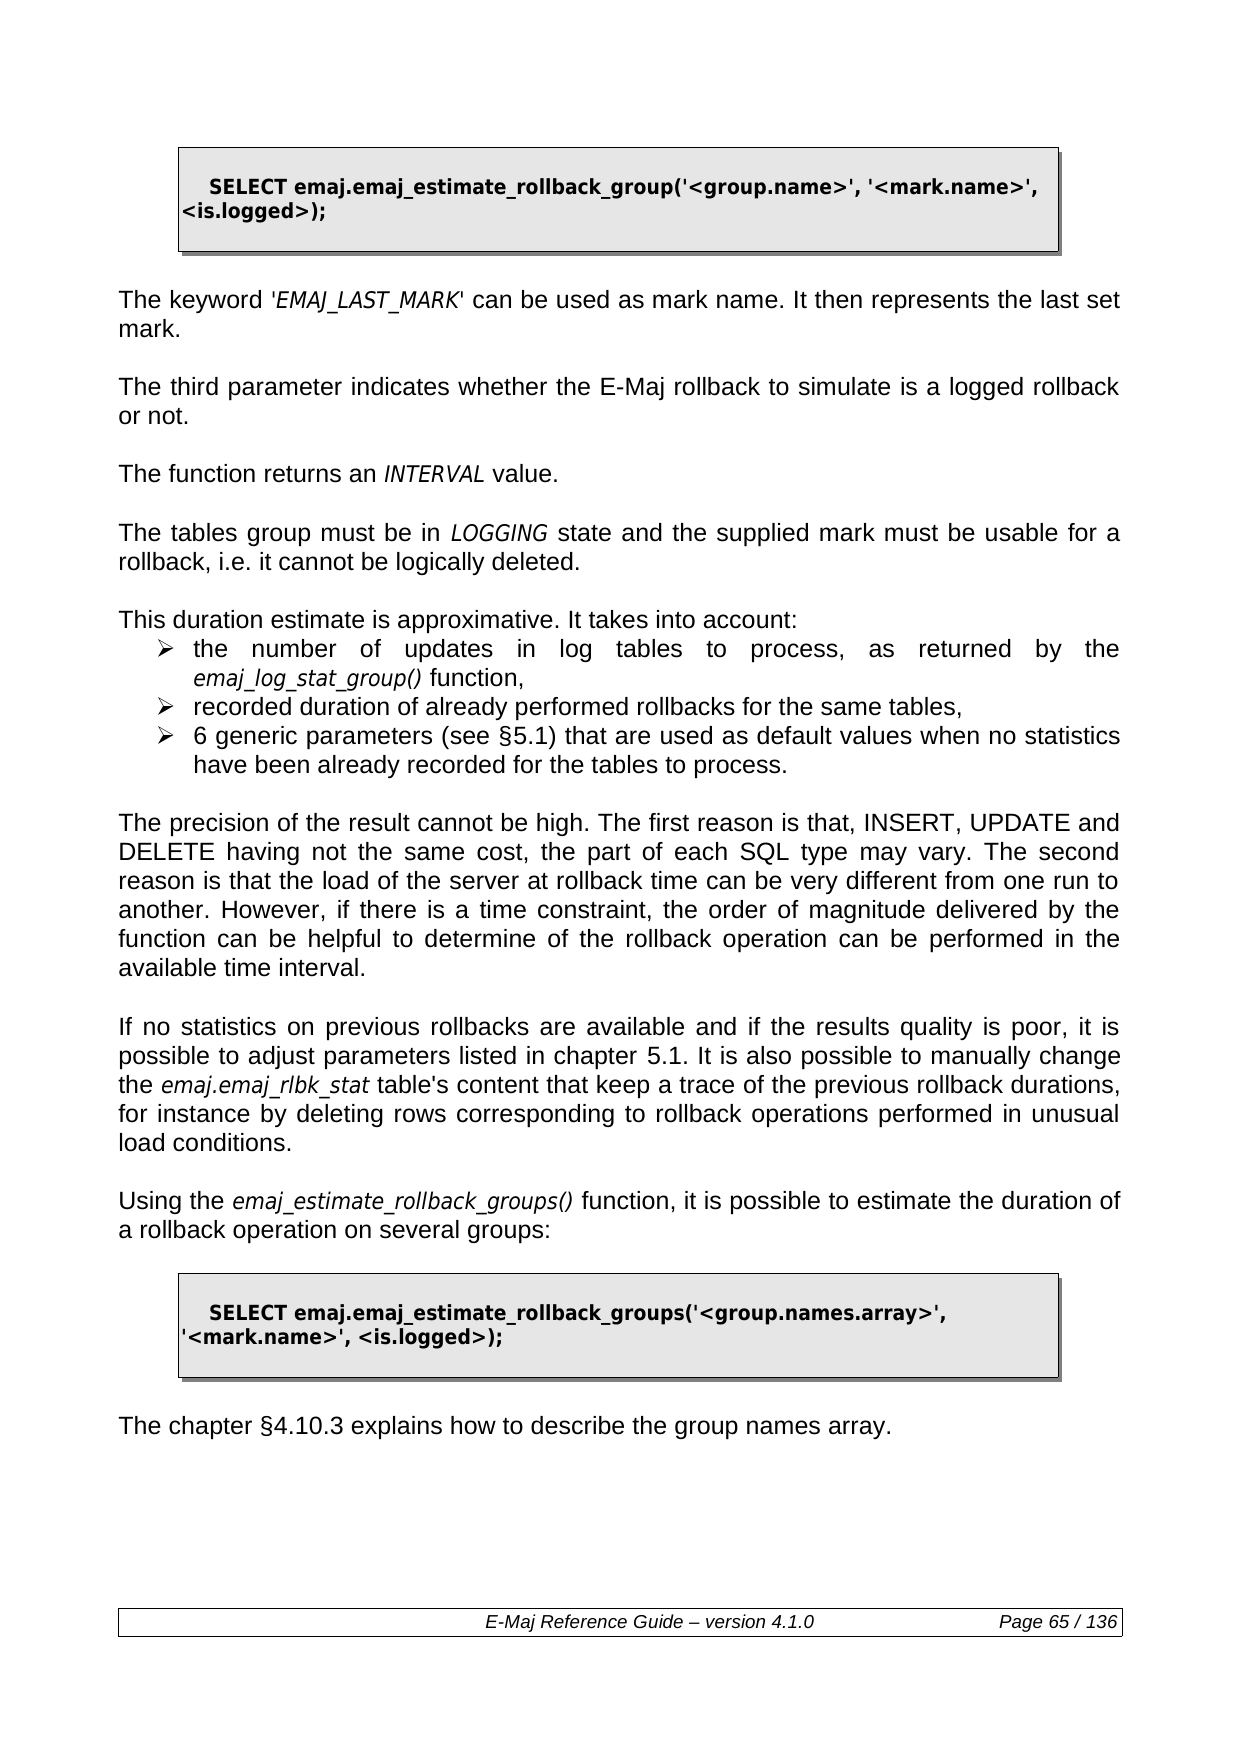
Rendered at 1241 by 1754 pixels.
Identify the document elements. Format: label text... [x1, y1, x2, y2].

list recorded duration of already performed rollbacks for the same tables, [156, 692, 1122, 721]
text SELECT emaj.emaj_estimate_rollback_group('<group.name>', '<mark.name>', <is.logged>); [179, 172, 1058, 221]
text The third parameter indicates whether the E-Maj rollback to simulate is a logged rollback or not. [118, 372, 1122, 430]
text If no statistics on previous rollbacks are available and if the results quality is poor, it is possible to adjust parameters listed in chapter 5.1. It is also possible to manually change the emaj.emaj_rlbk_stat table's content that keep a trace of the previous rollback durations, for instance by deleting rows corresponding to rollback operations performed in unusual load conditions. [118, 1011, 1122, 1157]
text The function returns an INTERVAL value. [118, 459, 1122, 488]
text The precision of the result cannot be high. The first reason is that, INSERT, UPDATE and DELETE having not the same cost, the part of each SQL type may vary. The second reason is that the load of the server at rollback time can be very different from one run to another. However, if there is a time constraint, the order of magnitude delivered by the function can be helpful to determine of the rollback operation can be performed in the available time interval. [118, 808, 1122, 982]
text The tables group must be in LOGGING state and the supplied mark must be usable for a rollback, i.e. it cannot be logically deleted. [118, 517, 1122, 576]
text The keyword 'EMAJ_LAST_MARK' can be used as mark name. It then represents the last set mark. [118, 285, 1122, 343]
text The chapter §4.10.3 explains how to describe the group names array. [118, 1411, 1122, 1440]
text SELECT emaj.emaj_estimate_rollback_groups('<group.names.array>', '<mark.name>', <is.logged>); [179, 1297, 1058, 1346]
text This duration estimate is approximative. It takes into account: [118, 604, 1122, 634]
text Using the emaj_estimate_rollback_groups() function, it is possible to estimate the duration of a rollback operation on several groups: [118, 1186, 1122, 1244]
list 6 generic parameters (see §5.1) that are used as default values when no statistics have been already recorded for the tables to process. [156, 721, 1122, 779]
list the number of updates in log tables to process, as returned by the emaj_log_stat_group() function, [156, 634, 1122, 692]
